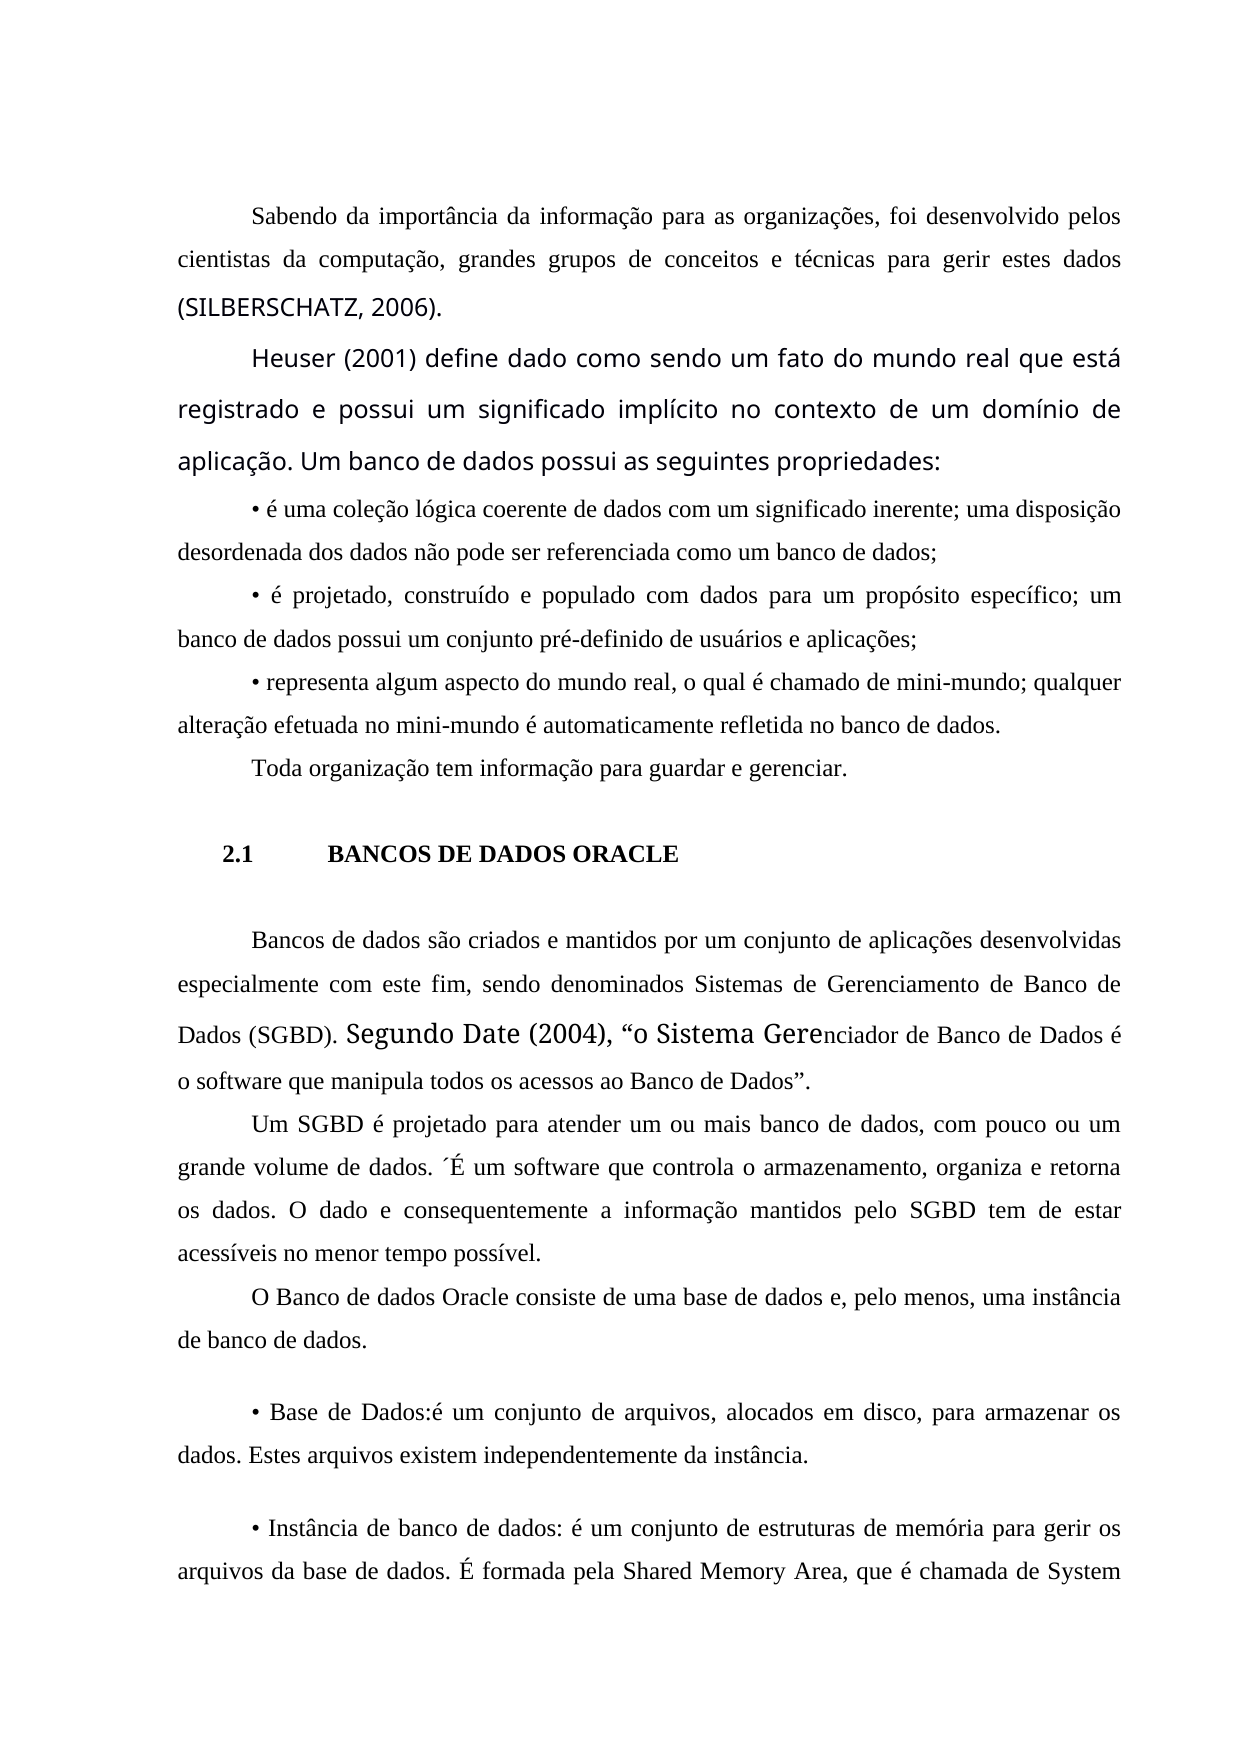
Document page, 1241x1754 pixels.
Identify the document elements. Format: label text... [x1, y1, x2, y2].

text Sabendo da importância da informação para as organizações, foi desenvolvido pelos cientistas da computação, grandes grupos de conceitos e técnicas para gerir estes dados (SILBERSCHATZ, 2006). [177, 201, 1122, 324]
text • Base de Dados:é um conjunto de arquivos, alocados em disco, para armazenar os dados. Estes arquivos existem independentemente da instância. [177, 1397, 1122, 1469]
subtitle BANCOS DE DADOS ORACLE [222, 839, 1122, 868]
text Um SGBD é projetado para atender um ou mais banco de dados, com pouco ou um grande volume de dados. ´É um software que controla o armazenamento, organiza e retorna os dados. O dado e consequentemente a informação mantidos pelo SGBD tem de estar acessíveis no menor tempo possível. [177, 1109, 1122, 1267]
text • é projetado, construído e populado com dados para um propósito específico; um banco de dados possui um conjunto pré-definido de usuários e aplicações; [177, 581, 1122, 652]
text • representa algum aspecto do mundo real, o qual é chamado de mini-mundo; qualquer alteração efetuada no mini-mundo é automaticamente refletida no banco de dados. [177, 667, 1122, 739]
text Heuser (2001) define dado como sendo um fato do mundo real que está registrado e possui um significado implícito no contexto de um domínio de aplicação. Um banco de dados possui as seguintes propriedades: [177, 341, 1122, 477]
text O Banco de dados Oracle consiste de uma base de dados e, pelo menos, uma instância de banco de dados. [177, 1282, 1122, 1353]
text Toda organização tem informação para guardar e gerenciar. [177, 753, 1122, 782]
text • Instância de banco de dados: é um conjunto de estruturas de memória para gerir os arquivos da base de dados. É formada pela Shared Memory Area, que é chamada de System [177, 1513, 1122, 1585]
text • é uma coleção lógica coerente de dados com um significado inerente; uma disposição desordenada dos dados não pode ser referenciada como um banco de dados; [177, 494, 1122, 566]
text Bancos de dados são criados e mantidos por um conjunto de aplicações desenvolvidas especialmente com este fim, sendo denominados Sistemas de Gerenciamento de Banco de Dados (SGBD). Segundo Date (2004), “o Sistema Gerenciador de Banco de Dados é o software que manipula todos os acessos ao Banco de Dados”. [177, 926, 1122, 1095]
